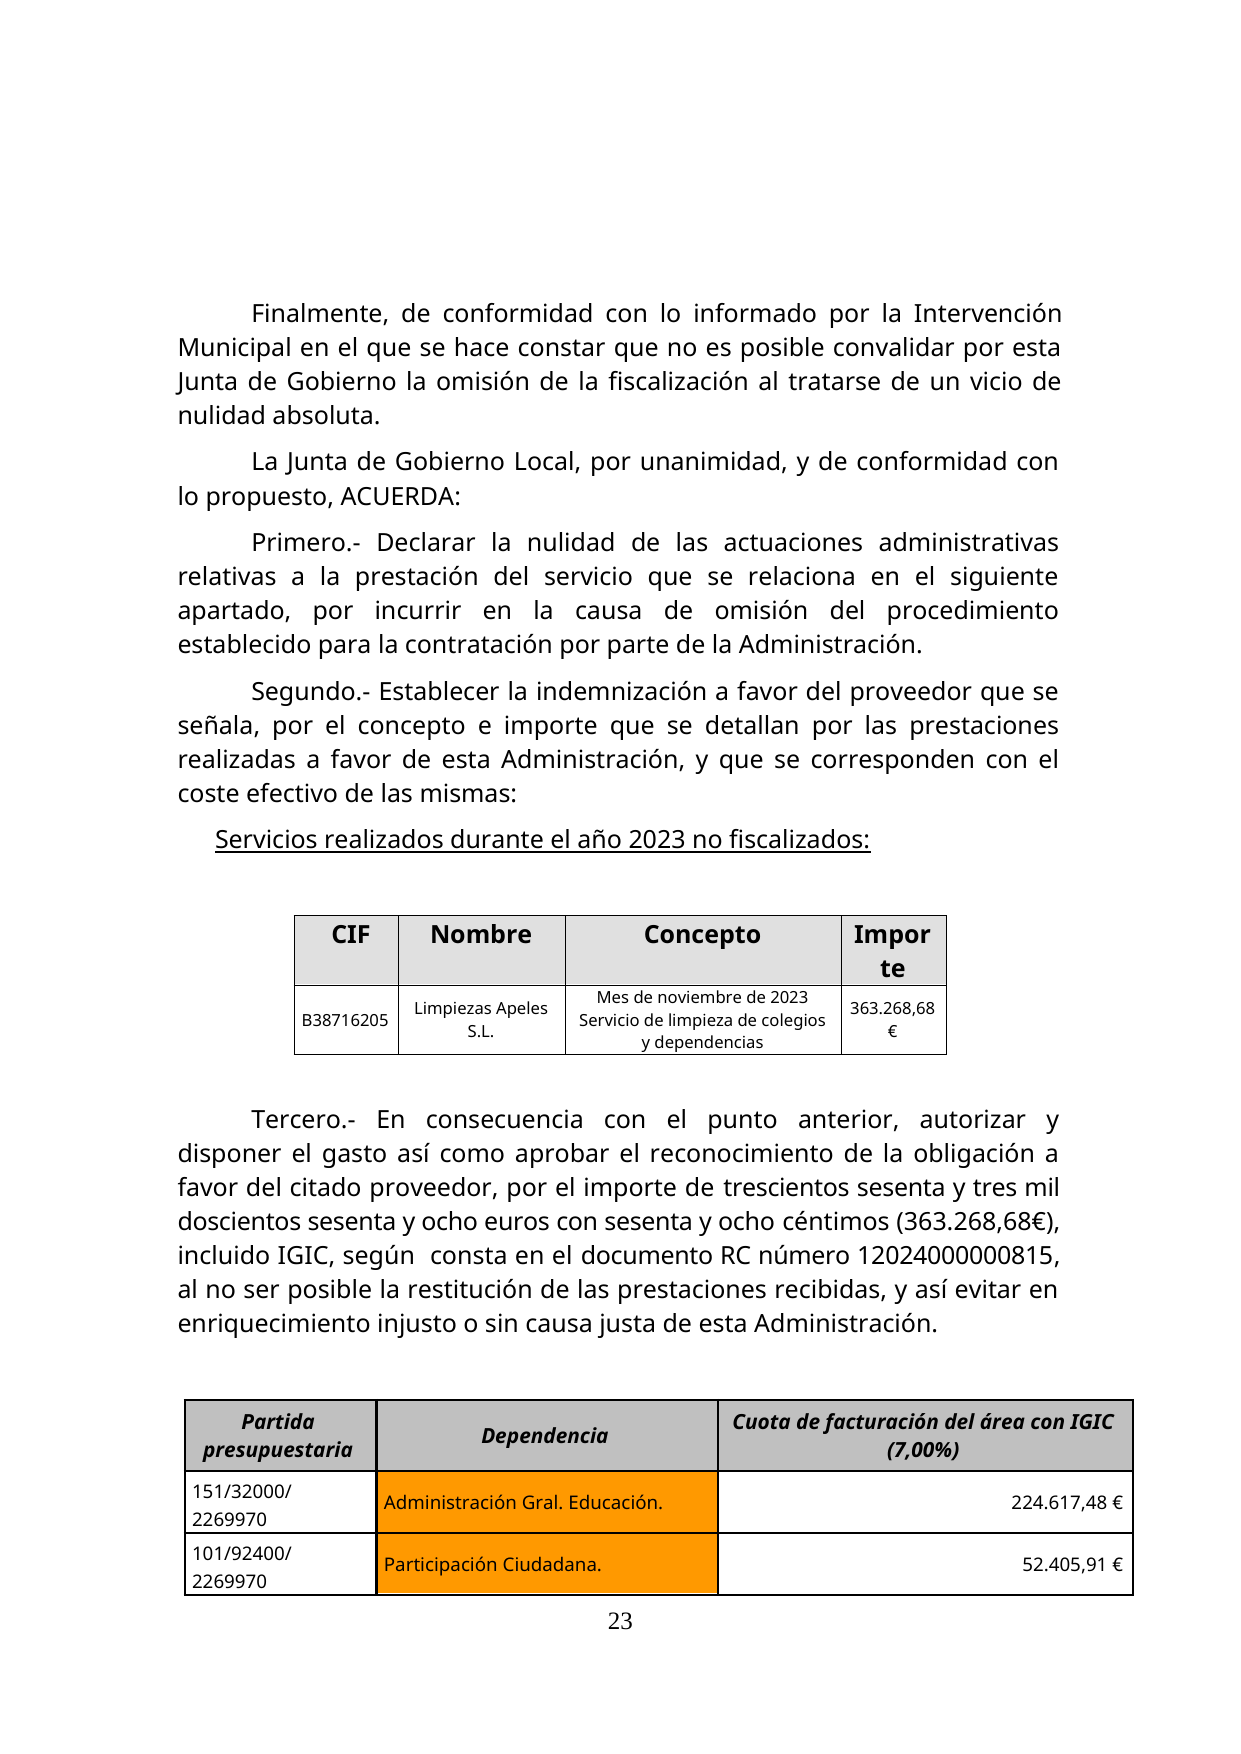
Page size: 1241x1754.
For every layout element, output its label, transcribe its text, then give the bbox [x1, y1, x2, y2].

table_header Cuota de facturación del área con IGIC (7,00%) [719, 1401, 1132, 1470]
table_cell Limpiezas Apeles S.L. [399, 986, 565, 1054]
table_cell 224.617,48 € [719, 1472, 1132, 1532]
table_header Nombre [399, 916, 565, 984]
table_header CIF [295, 916, 398, 984]
table_cell Participación Ciudadana. [378, 1534, 717, 1593]
text Primero.- Declarar la nulidad de las actuaciones administrativas relativas a la prestación del servicio que se relaciona en el siguiente apartado, por incurrir en la causa de omisión del procedimiento establecido para la contratación por parte de la Administración. [177, 525, 1060, 661]
table_header Concepto [566, 916, 841, 984]
table_header Dependencia [378, 1401, 717, 1470]
text Finalmente, de conformidad con lo informado por la Intervención Municipal en el que se hace constar que no es posible convalidar por esta Junta de Gobierno la omisión de la fiscalización al tratarse de un vicio de nulidad absoluta. [177, 295, 1063, 432]
table_header Importe [842, 916, 946, 984]
table_cell 101/92400/ 2269970 [186, 1534, 375, 1593]
table_cell 52.405,91 € [719, 1534, 1132, 1593]
table_cell 363.268,68€ [842, 986, 946, 1054]
table_cell B38716205 [295, 986, 398, 1054]
table_cell 151/32000/ 2269970 [186, 1472, 375, 1532]
text Tercero.- En consecuencia con el punto anterior, autorizar y disponer el gasto así como aprobar el reconocimiento de la obligación a favor del citado proveedor, por el importe de trescientos sesenta y tres mil doscientos sesenta y ocho euros con sesenta y ocho céntimos (363.268,68€), incluido IGIC, según consta en el documento RC número 12024000000815, al no ser posible la restitución de las prestaciones recibidas, y así evitar en enriquecimiento injusto o sin causa justa de esta Administración. [177, 1101, 1060, 1340]
table_header Partida presupuestaria [186, 1401, 375, 1470]
table_cell Administración Gral. Educación. [378, 1472, 717, 1532]
text La Junta de Gobierno Local, por unanimidad, y de conformidad con lo propuesto, ACUERDA: [177, 444, 1060, 512]
table_cell Mes de noviembre de 2023 Servicio de limpieza de colegios y dependencias [566, 986, 841, 1054]
text Segundo.- Establecer la indemnización a favor del proveedor que se señala, por el concepto e importe que se detallan por las prestaciones realizadas a favor de esta Administración, y que se corresponden con el coste efectivo de las mismas: [177, 673, 1060, 810]
text Servicios realizados durante el año 2023 no fiscalizados: [215, 822, 1060, 856]
